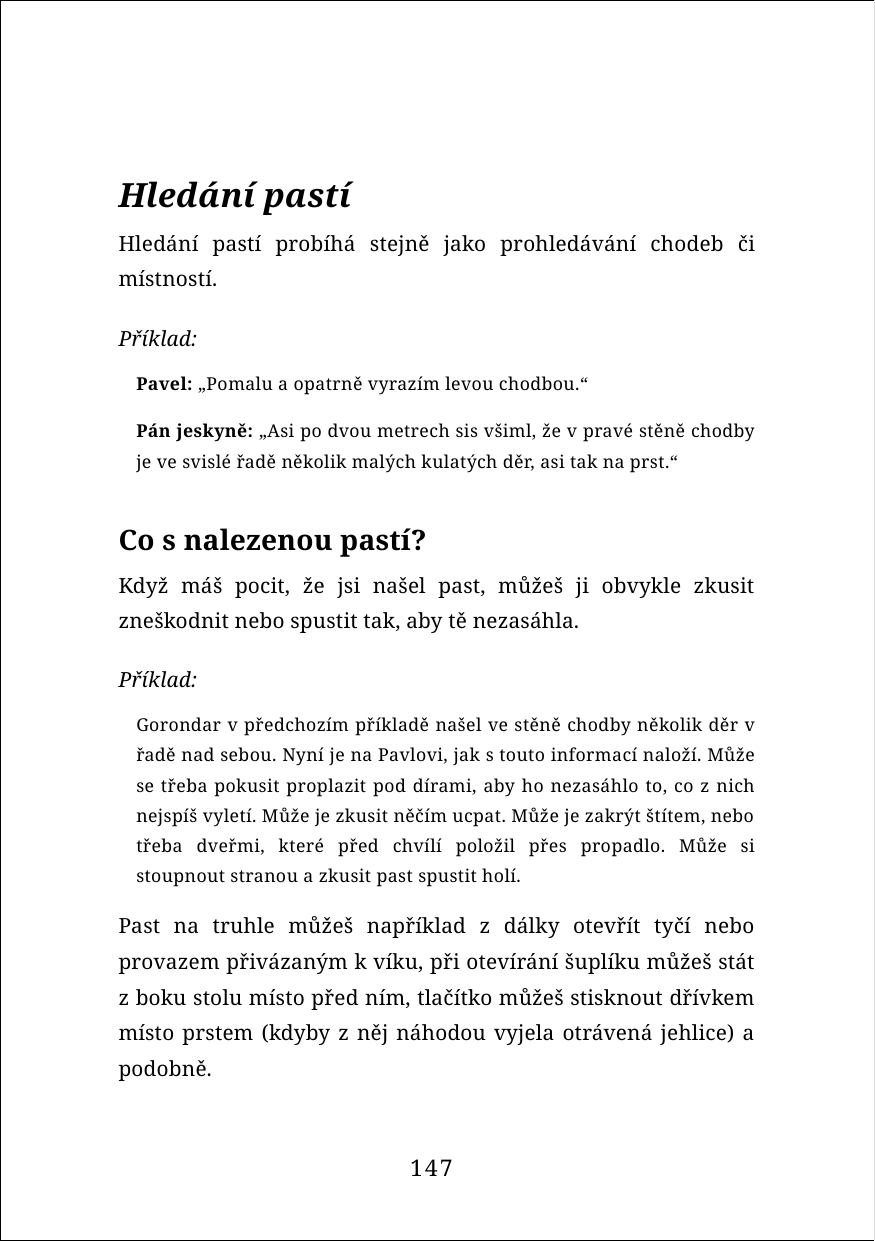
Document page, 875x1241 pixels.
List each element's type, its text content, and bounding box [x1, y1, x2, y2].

text Pán jeskyně: „Asi po dvou metrech sis všiml, že v pravé stěně chodby je ve svislé řadě několik malých kulatých děr, asi tak na prst.“ [136, 419, 756, 473]
text Gorondar v předchozím příkladě našel ve stěně chodby několik děr v řadě nad sebou. Nyní je na Pavlovi, jak s touto informací naloží. Může se třeba pokusit proplazit pod dírami, aby ho nezasáhlo to, co z nich nejspíš vyletí. Může je zkusit něčím ucpat. Může je zakrýt štítem, nebo třeba dveřmi, které před chvílí položil přes propadlo. Může si stoupnout stranou a zkusit past spustit holí. [136, 713, 756, 888]
text Hledání pastí probíhá stejně jako prohledávání chodeb či místností. [118, 229, 756, 293]
text Pavel: „Pomalu a opatrně vyrazím levou chodbou.“ [136, 371, 756, 395]
text Když máš pocit, že jsi našel past, můžeš ji obvykle zkusit zneškodnit nebo spustit tak, aby tě nezasáhla. [118, 571, 756, 635]
subtitle Co s nalezenou pastí? [118, 521, 756, 559]
subtitle Hledání pastí [118, 172, 756, 217]
text Příklad: [118, 665, 756, 694]
text Past na truhle můžeš například z dálky otevřít tyčí nebo provazem přivázaným k víku, při otevírání šuplíku můžeš stát z boku stolu místo před ním, tlačítko můžeš stisknout dřívkem místo prstem (kdyby z něj náhodou vyjela otrávená jehlice) a podobně. [118, 912, 756, 1082]
text Příklad: [118, 324, 756, 352]
